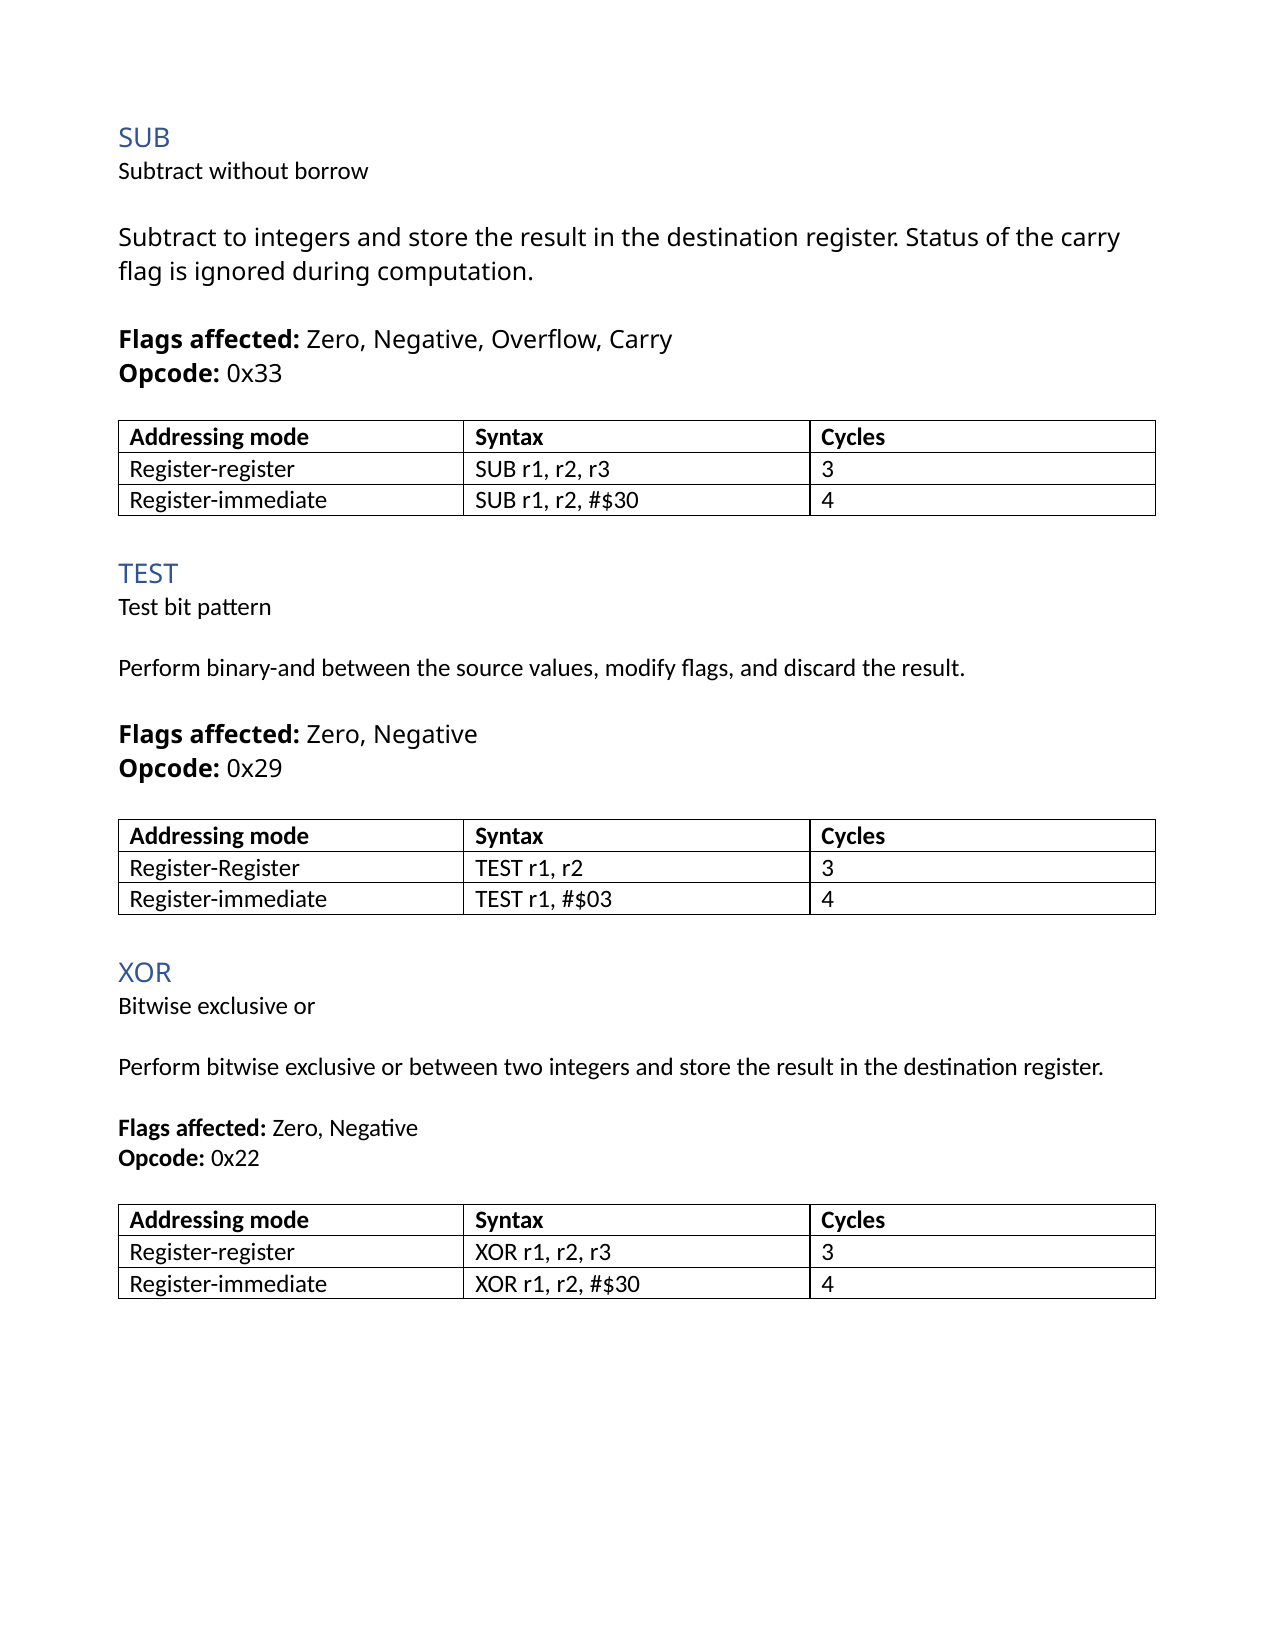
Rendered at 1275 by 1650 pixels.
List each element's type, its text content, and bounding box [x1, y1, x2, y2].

table_cell Register-immediate [119, 883, 463, 914]
table_cell 3 [811, 453, 1155, 483]
text Flags affected: Zero, Negative, Overflow, Carry [118, 322, 1157, 356]
table_cell TEST r1, #$03 [464, 883, 809, 914]
subtitle SUB [118, 118, 1157, 155]
table_cell Register-immediate [119, 485, 463, 515]
text Opcode: 0x33 [118, 356, 1157, 390]
text Opcode: 0x22 [118, 1142, 1157, 1173]
table_header Syntax [464, 820, 809, 851]
text Bitwise exclusive or [118, 990, 1157, 1020]
table_cell XOR r1, r2, r3 [464, 1236, 809, 1267]
table_header Addressing mode [119, 421, 463, 452]
text Perform binary-and between the source values, modify flags, and discard the result. [118, 652, 1157, 683]
text Opcode: 0x29 [118, 751, 1157, 785]
table_cell Register-register [119, 1236, 463, 1267]
table_header Cycles [811, 1205, 1155, 1235]
text Subtract to integers and store the result in the destination register. Status of the carry flag is ignored during computation. [118, 219, 1157, 288]
table_cell Register-immediate [119, 1268, 463, 1298]
table_cell 4 [811, 1268, 1155, 1298]
table_header Syntax [464, 1205, 809, 1235]
table_header Cycles [811, 421, 1155, 452]
table_cell TEST r1, r2 [464, 852, 809, 882]
text Flags affected: Zero, Negative [118, 717, 1157, 751]
text Flags affected: Zero, Negative [118, 1112, 1157, 1142]
table_header Addressing mode [119, 820, 463, 851]
text Perform bitwise exclusive or between two integers and store the result in the destination register. [118, 1051, 1157, 1081]
table_cell SUB r1, r2, r3 [464, 453, 809, 483]
text Test bit pattern [118, 591, 1157, 622]
table_cell 3 [811, 1236, 1155, 1267]
subtitle XOR [118, 953, 1157, 990]
table_cell 3 [811, 852, 1155, 882]
table_cell Register-Register [119, 852, 463, 882]
table_cell Register-register [119, 453, 463, 483]
text Subtract without borrow [118, 155, 1157, 186]
table_cell 4 [811, 883, 1155, 914]
table_cell 4 [811, 485, 1155, 515]
table_header Addressing mode [119, 1205, 463, 1235]
table_cell SUB r1, r2, #$30 [464, 485, 809, 515]
subtitle TEST [118, 554, 1157, 591]
table_header Cycles [811, 820, 1155, 851]
table_header Syntax [464, 421, 809, 452]
table_cell XOR r1, r2, #$30 [464, 1268, 809, 1298]
